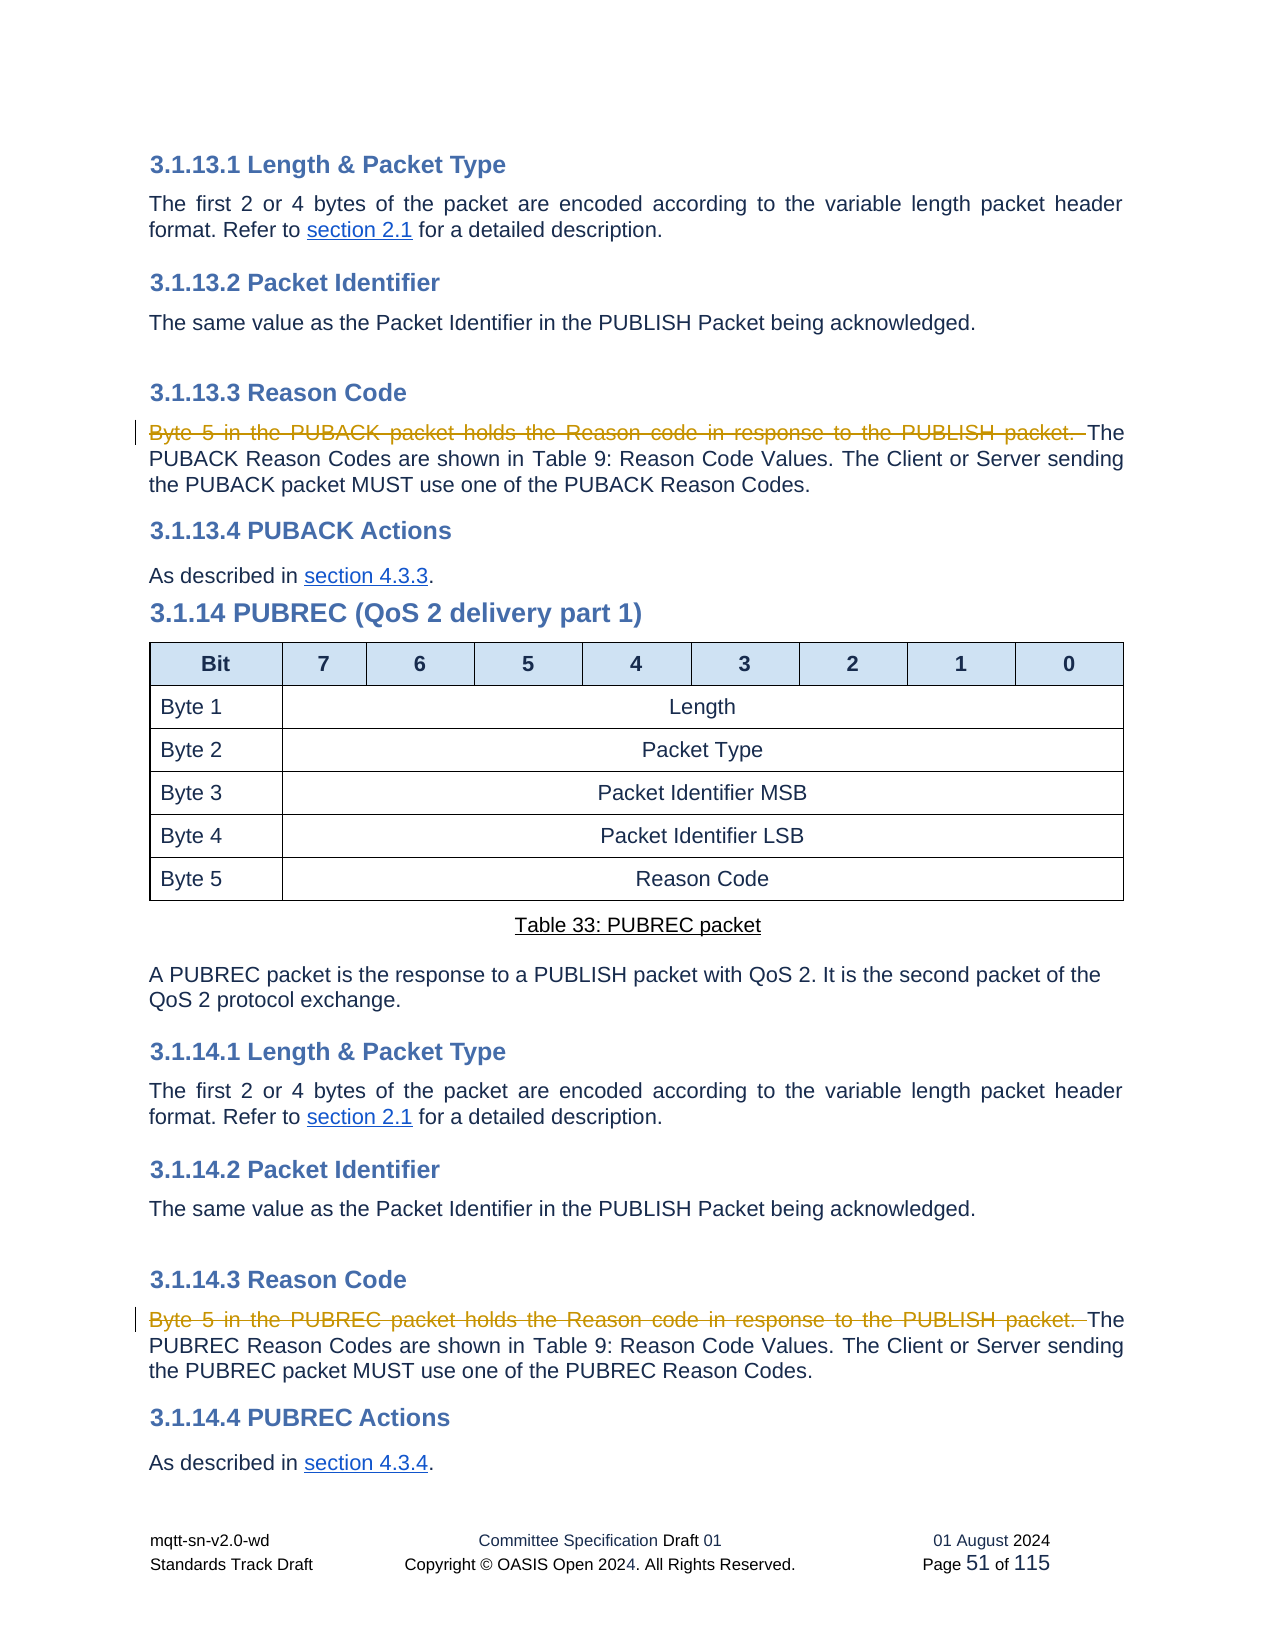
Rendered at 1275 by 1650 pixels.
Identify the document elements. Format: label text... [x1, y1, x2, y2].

table_header Bit [151, 643, 282, 685]
text The first 2 or 4 bytes of the packet are encoded according to the variable length packet header format. Refer to section 2.1 for a detailed description. [148, 1078, 1124, 1129]
table_cell Byte 5 [151, 858, 282, 899]
text A PUBREC packet is the response to a PUBLISH packet with QoS 2. It is the second packet of the QoS 2 protocol exchange. [148, 961, 1124, 1012]
table_cell Packet Type [283, 729, 1123, 771]
subtitle 3.1.13.1 Length & Packet Type [150, 150, 1124, 179]
table_header 4 [583, 643, 691, 685]
subtitle 3.1.13.4 PUBACK Actions [150, 516, 1124, 544]
table_header 0 [1016, 643, 1123, 685]
table_cell Byte 4 [151, 815, 282, 857]
table_header 2 [800, 643, 907, 685]
table_header 6 [367, 643, 474, 685]
subtitle 3.1.14.3 Reason Code [150, 1265, 1124, 1294]
text The PUBREC Reason Codes are shown in Table 9: Reason Code Values. The Client or Server sending the PUBREC packet MUST use one of the PUBREC Reason Codes. [148, 1307, 1124, 1384]
table_cell Reason Code [283, 858, 1123, 899]
table_header 3 [692, 643, 799, 685]
table_cell Packet Identifier LSB [283, 815, 1123, 857]
text As described in section 4.3.3. [148, 563, 1124, 588]
table_header 5 [475, 643, 582, 685]
text Table 33: PUBREC packet [150, 913, 1125, 937]
text The first 2 or 4 bytes of the packet are encoded according to the variable length packet header format. Refer to section 2.1 for a detailed description. [148, 191, 1124, 242]
text As described in section 4.3.4. [148, 1450, 1124, 1475]
table_header 7 [283, 643, 366, 685]
subtitle 3.1.13.3 Reason Code [150, 378, 1124, 407]
text The PUBACK Reason Codes are shown in Table 9: Reason Code Values. The Client or Server sending the PUBACK packet MUST use one of the PUBACK Reason Codes. [148, 420, 1124, 497]
subtitle 3.1.14.1 Length & Packet Type [150, 1037, 1124, 1066]
table_cell Packet Identifier MSB [283, 772, 1123, 814]
subtitle 3.1.13.2 Packet Identifier [150, 268, 1124, 297]
table_cell Length [283, 686, 1123, 728]
table_cell Byte 3 [151, 772, 282, 814]
table_header 1 [908, 643, 1015, 685]
table_cell Byte 2 [151, 729, 282, 771]
subtitle 3.1.14.4 PUBREC Actions [150, 1402, 1124, 1431]
subtitle 3.1.14 PUBREC (QoS 2 delivery part 1) [150, 597, 1124, 628]
table_cell Byte 1 [151, 686, 282, 728]
text The same value as the Packet Identifier in the PUBLISH Packet being acknowledged. [148, 1196, 1124, 1221]
text The same value as the Packet Identifier in the PUBLISH Packet being acknowledged. [148, 309, 1124, 334]
subtitle 3.1.14.2 Packet Identifier [150, 1155, 1124, 1184]
